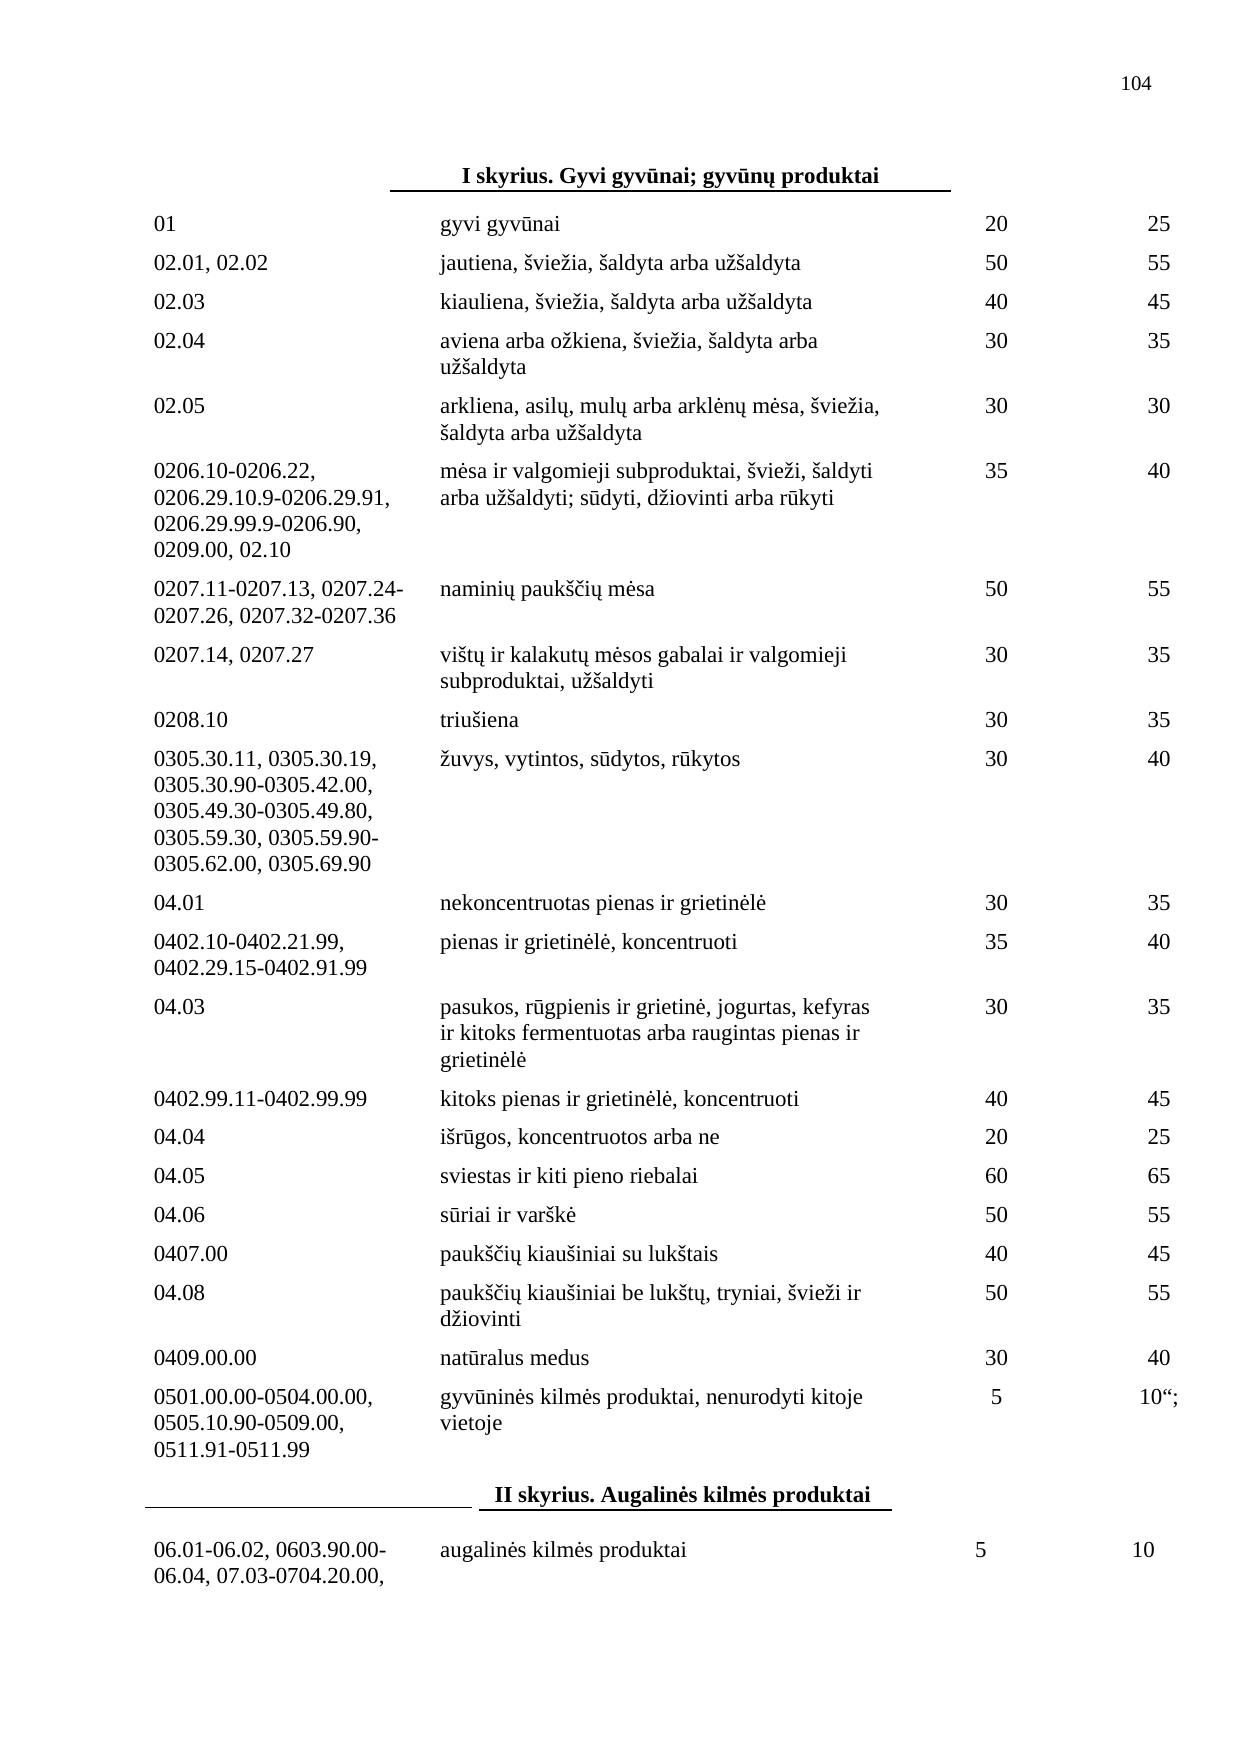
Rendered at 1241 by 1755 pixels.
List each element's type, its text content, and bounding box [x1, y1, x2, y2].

table_cell 0206.10-0206.22, 0206.29.10.9-0206.29.91, 0206.29.99.9-0206.90, 0209.00, 02.10 [148, 451, 434, 569]
table_cell 30 [892, 321, 1101, 386]
table_cell pienas ir grietinėlė, koncentruoti [434, 922, 892, 987]
table_cell 04.01 [148, 883, 434, 922]
table_cell 04.06 [148, 1195, 434, 1234]
table_cell 01 [148, 204, 434, 243]
table_cell 40 [1101, 451, 1217, 569]
table_cell 55 [1101, 1273, 1217, 1338]
table_cell I skyrius. Gyvi gyvūnai; gyvūnų produktai [145, 148, 1217, 204]
table_cell 02.05 [148, 386, 434, 451]
table_cell 35 [1101, 700, 1217, 738]
table_cell 30 [892, 739, 1101, 883]
table_cell augalinės kilmės produktai [434, 1523, 892, 1588]
table_cell 50 [892, 569, 1101, 634]
table_cell 50 [892, 1195, 1101, 1234]
table_cell vištų ir kalakutų mėsos gabalai ir valgomieji subproduktai, užšaldyti [434, 634, 892, 699]
table_cell 60 [892, 1156, 1101, 1195]
table_cell 0207.11-0207.13, 0207.24-0207.26, 0207.32-0207.36 [148, 569, 434, 634]
table_cell 35 [892, 451, 1101, 569]
table_cell 04.04 [148, 1117, 434, 1156]
table_cell 55 [1101, 1195, 1217, 1234]
table_cell 30 [892, 883, 1101, 922]
table_cell žuvys, vytintos, sūdytos, rūkytos [434, 739, 892, 883]
table_cell 30 [892, 987, 1101, 1078]
table_cell 0402.99.11-0402.99.99 [148, 1078, 434, 1117]
table_cell 35 [892, 922, 1101, 987]
table_cell 45 [1101, 282, 1217, 321]
table_cell 30 [892, 700, 1101, 738]
table_cell 50 [892, 1273, 1101, 1338]
table_cell 45 [1101, 1234, 1217, 1273]
table_cell triušiena [434, 700, 892, 738]
table_cell jautiena, šviežia, šaldyta arba užšaldyta [434, 243, 892, 282]
table_cell kiauliena, šviežia, šaldyta arba užšaldyta [434, 282, 892, 321]
table_cell 10“; [1101, 1377, 1217, 1468]
table_cell kitoks pienas ir grietinėlė, koncentruoti [434, 1078, 892, 1117]
table_cell 0409.00.00 [148, 1338, 434, 1377]
table_cell 5 [892, 1377, 1101, 1468]
table_cell 10 [1069, 1523, 1217, 1588]
table_cell 25 [1101, 204, 1217, 243]
table_cell 30 [892, 386, 1101, 451]
table_cell naminių paukščių mėsa [434, 569, 892, 634]
table_cell 40 [1101, 922, 1217, 987]
table_cell 30 [892, 1338, 1101, 1377]
table_cell išrūgos, koncentruotos arba ne [434, 1117, 892, 1156]
table_cell gyvi gyvūnai [434, 204, 892, 243]
table_cell aviena arba ožkiena, šviežia, šaldyta arba užšaldyta [434, 321, 892, 386]
table_cell 40 [1101, 1338, 1217, 1377]
table_cell natūralus medus [434, 1338, 892, 1377]
table_cell 04.05 [148, 1156, 434, 1195]
table_cell 04.03 [148, 987, 434, 1078]
table_cell 06.01-06.02, 0603.90.00-06.04, 07.03-0704.20.00, [148, 1523, 434, 1588]
table_cell 0407.00 [148, 1234, 434, 1273]
table_cell paukščių kiaušiniai su lukštais [434, 1234, 892, 1273]
table_cell mėsa ir valgomieji subproduktai, švieži, šaldyti arba užšaldyti; sūdyti, džiovinti arba rūkyti [434, 451, 892, 569]
table_cell 40 [892, 1234, 1101, 1273]
table_cell 35 [1101, 987, 1217, 1078]
table_cell pasukos, rūgpienis ir grietinė, jogurtas, kefyras ir kitoks fermentuotas arba raugintas pienas ir grietinėlė [434, 987, 892, 1078]
table_cell 25 [1101, 1117, 1217, 1156]
table_cell 20 [892, 1117, 1101, 1156]
table_cell sūriai ir varškė [434, 1195, 892, 1234]
table_cell 40 [892, 282, 1101, 321]
table_cell 0402.10-0402.21.99, 0402.29.15-0402.91.99 [148, 922, 434, 987]
table_cell 04.08 [148, 1273, 434, 1338]
table_cell arkliena, asilų, mulų arba arklėnų mėsa, šviežia, šaldyta arba užšaldyta [434, 386, 892, 451]
table_cell 55 [1101, 569, 1217, 634]
table_cell 35 [1101, 321, 1217, 386]
table_cell 30 [1101, 386, 1217, 451]
table_cell 20 [892, 204, 1101, 243]
table_cell 45 [1101, 1078, 1217, 1117]
table_cell 40 [892, 1078, 1101, 1117]
table_cell 02.04 [148, 321, 434, 386]
table_cell 5 [892, 1523, 1069, 1588]
table_cell 0207.14, 0207.27 [148, 634, 434, 699]
table_cell II skyrius. Augalinės kilmės produktai [148, 1468, 1217, 1523]
table_cell 50 [892, 243, 1101, 282]
table_cell 0501.00.00-0504.00.00, 0505.10.90-0509.00, 0511.91-0511.99 [148, 1377, 434, 1468]
table_cell 0208.10 [148, 700, 434, 738]
table_cell 35 [1101, 634, 1217, 699]
table_cell 55 [1101, 243, 1217, 282]
table_cell 0305.30.11, 0305.30.19, 0305.30.90-0305.42.00, 0305.49.30-0305.49.80, 0305.59.30, 0305.59.90-0305.62.00, 0305.69.90 [148, 739, 434, 883]
table_cell 02.01, 02.02 [148, 243, 434, 282]
table_cell gyvūninės kilmės produktai, nenurodyti kitoje vietoje [434, 1377, 892, 1468]
table_cell 02.03 [148, 282, 434, 321]
table_cell 35 [1101, 883, 1217, 922]
table_cell nekoncentruotas pienas ir grietinėlė [434, 883, 892, 922]
table_cell 30 [892, 634, 1101, 699]
table_cell 40 [1101, 739, 1217, 883]
table_cell sviestas ir kiti pieno riebalai [434, 1156, 892, 1195]
table_cell paukščių kiaušiniai be lukštų, tryniai, švieži ir džiovinti [434, 1273, 892, 1338]
table_cell 65 [1101, 1156, 1217, 1195]
